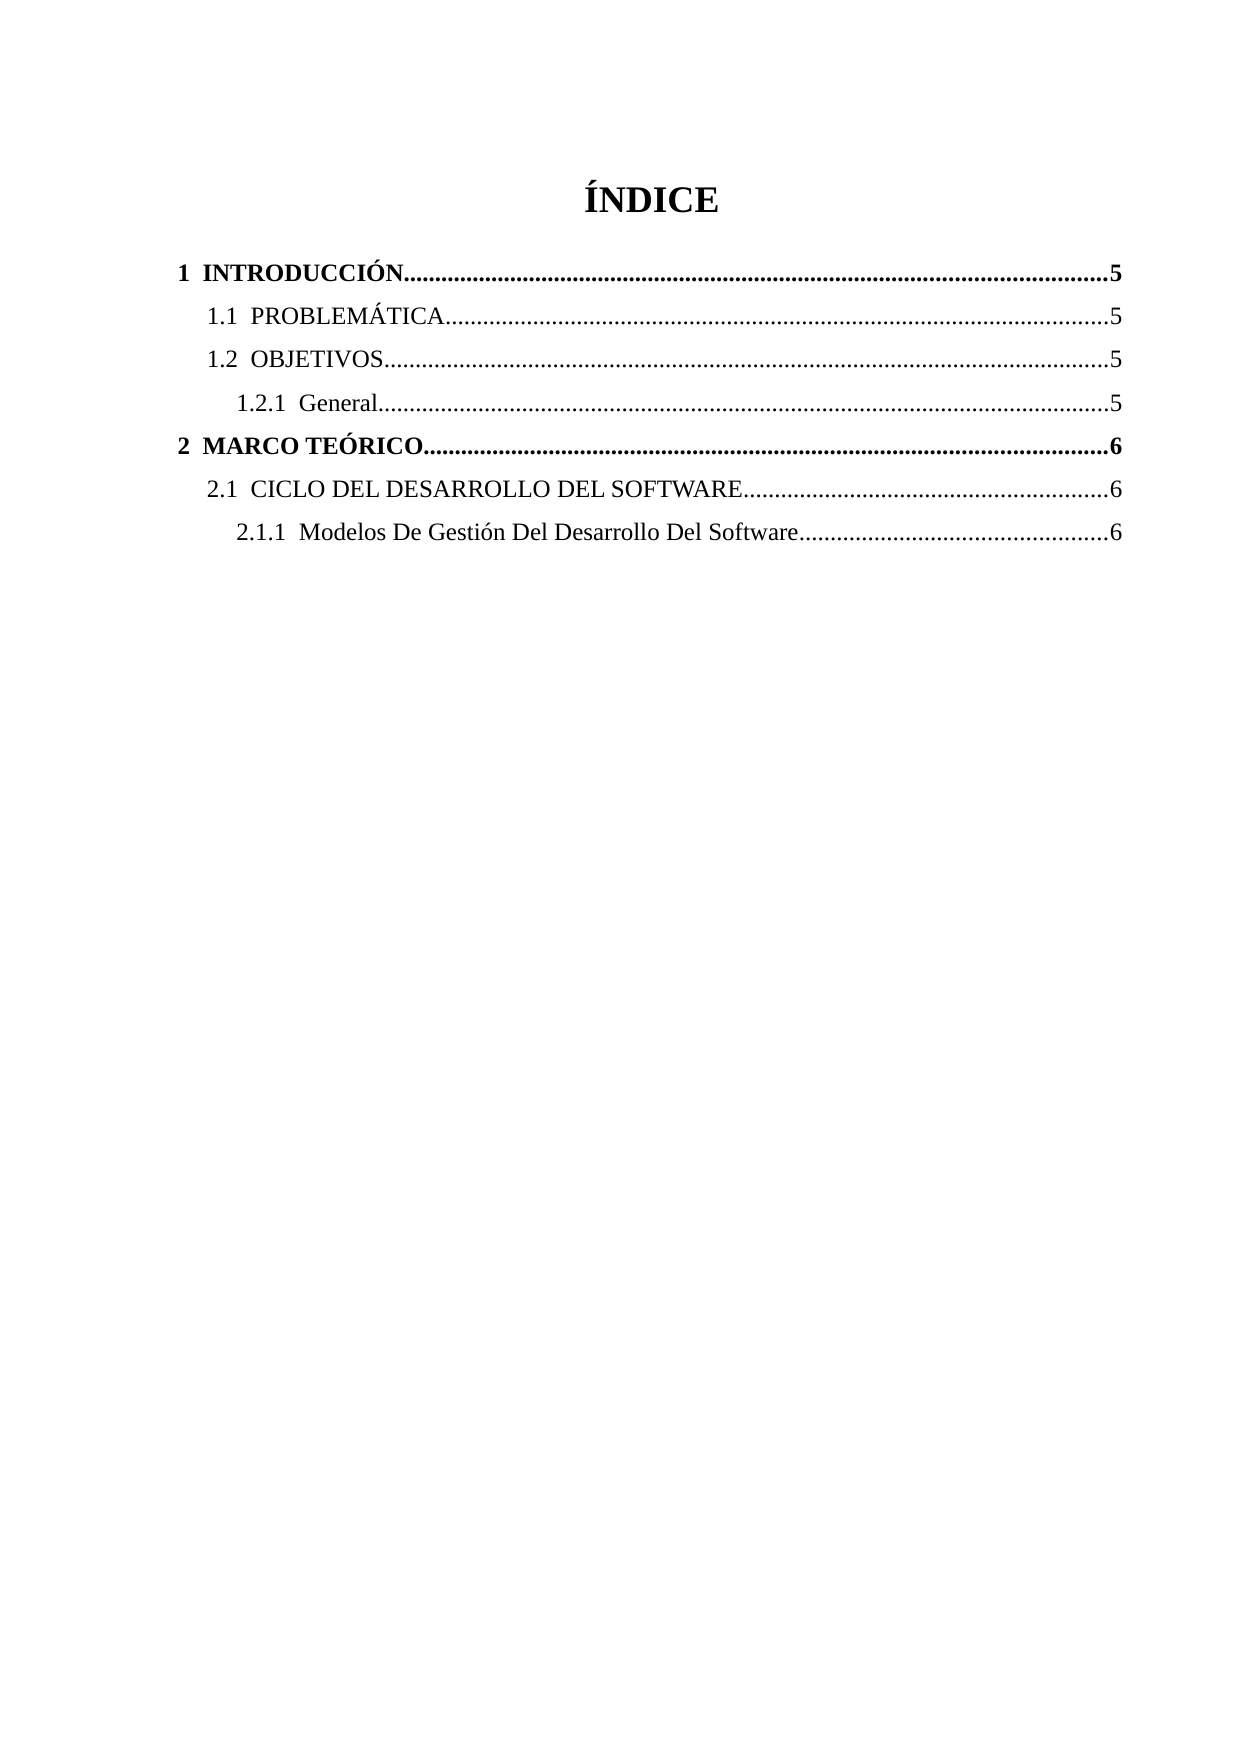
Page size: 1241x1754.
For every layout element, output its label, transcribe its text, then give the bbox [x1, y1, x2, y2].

text 1.2.1 General 5 [236, 388, 1122, 416]
text 1.1 PROBLEMÁTICA 5 [207, 301, 1122, 330]
text Índice [177, 177, 1126, 220]
text 2.1 CICLO DEL DESARROLLO DEL SOFTWARE 6 [207, 474, 1122, 503]
text 2 MARCO TEÓRICO 6 [177, 431, 1122, 459]
text 1 INTRODUCCIÓN 5 [177, 258, 1122, 287]
text 2.1.1 Modelos de gestión del desarrollo del Software 6 [236, 517, 1122, 546]
text 1.2 OBJETIVOS 5 [207, 344, 1122, 373]
